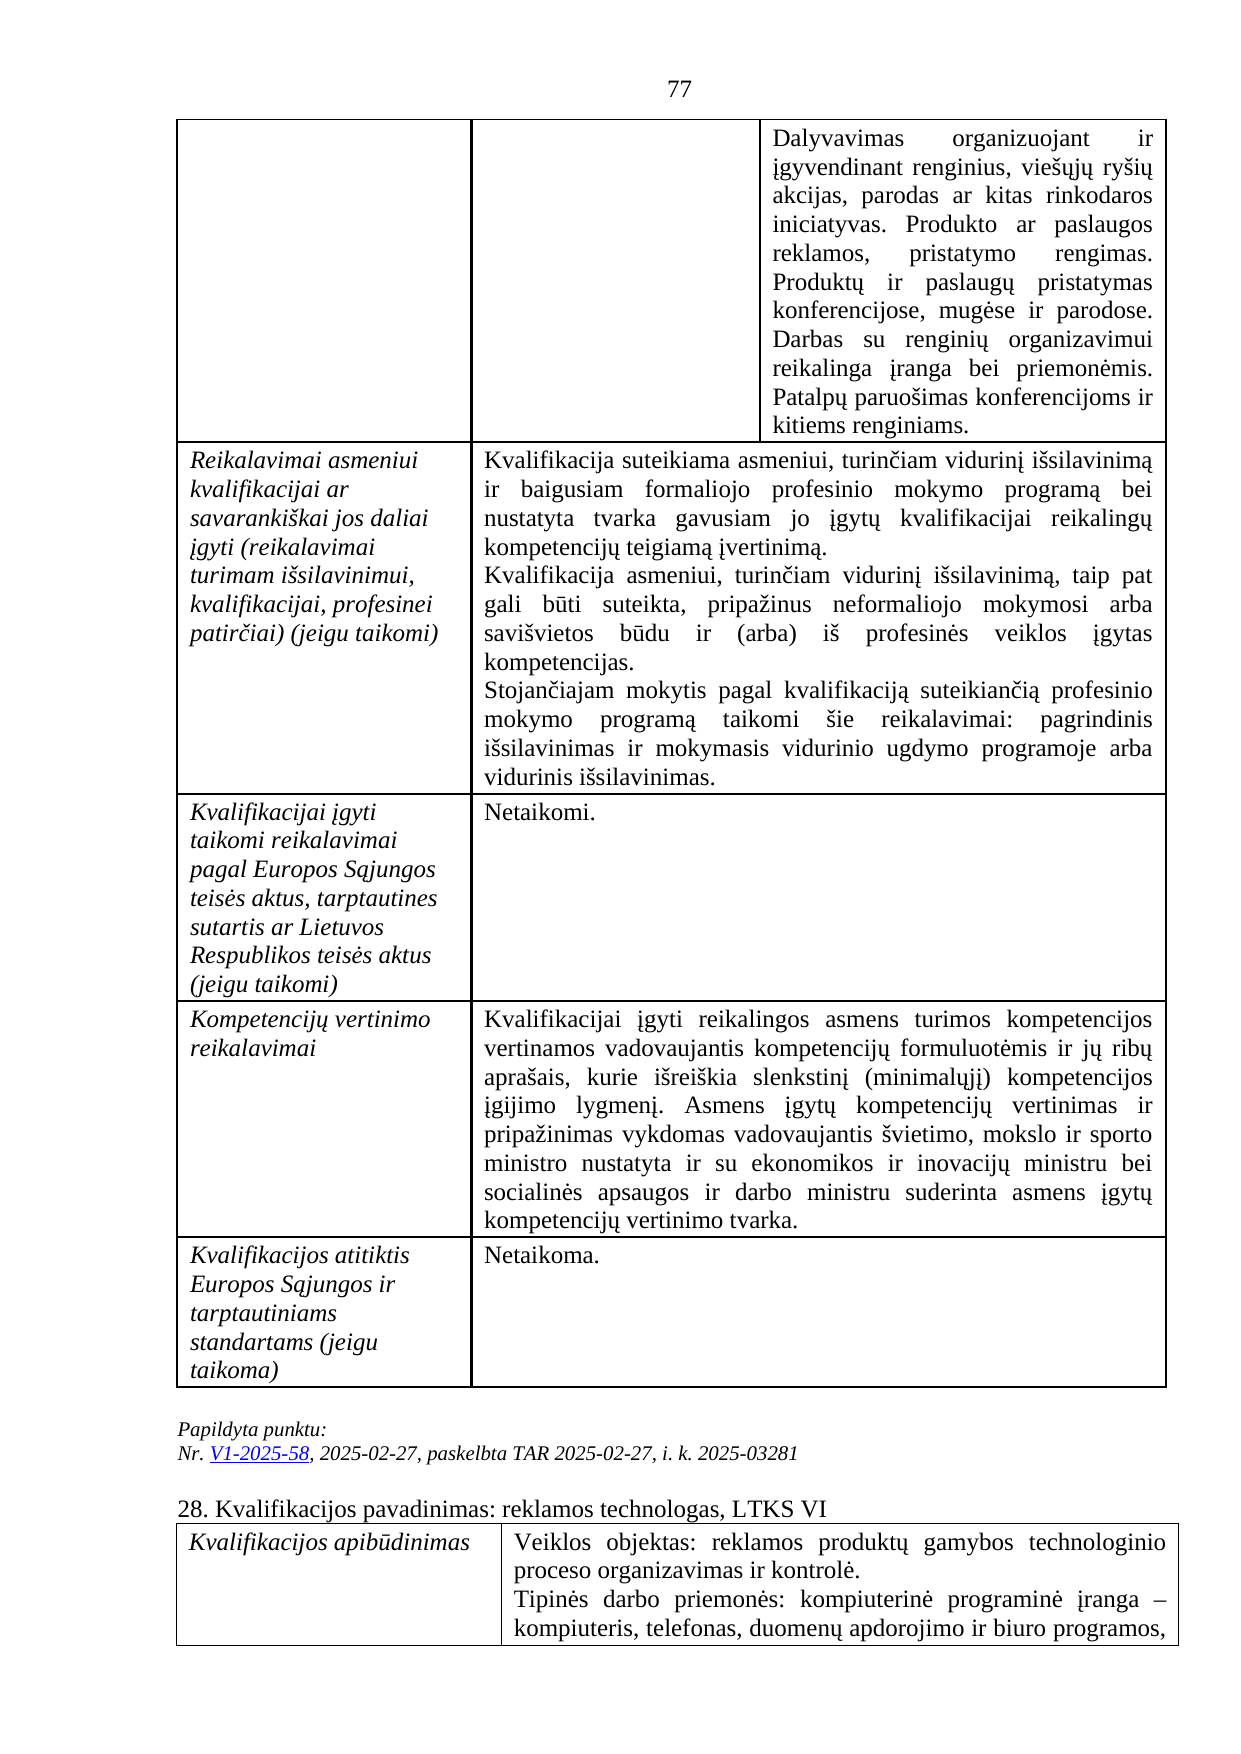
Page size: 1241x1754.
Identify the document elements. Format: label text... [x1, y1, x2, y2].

table_cell Kompetencijų vertinimo reikalavimai [178, 1002, 470, 1236]
table_cell Kvalifikacijai įgyti taikomi reikalavimai pagal Europos Sąjungos teisės aktus, tarptautines sutartis ar Lietuvos Respublikos teisės aktus (jeigu taikomi) [178, 795, 470, 1000]
table_cell [178, 120, 470, 441]
table_cell Dalyvavimas organizuojant ir įgyvendinant renginius, viešųjų ryšių akcijas, parodas ar kitas rinkodaros iniciatyvas. Produkto ar paslaugos reklamos, pristatymo rengimas. Produktų ir paslaugų pristatymas konferencijose, mugėse ir parodose. Darbas su renginių organizavimui reikalinga įranga bei priemonėmis. Patalpų paruošimas konferencijoms ir kitiems renginiams. [761, 120, 1165, 441]
table_cell Kvalifikacijai įgyti reikalingos asmens turimos kompetencijos vertinamos vadovaujantis kompetencijų formuluotėmis ir jų ribų aprašais, kurie išreiškia slenkstinį (minimalųjį) kompetencijos įgijimo lygmenį. Asmens įgytų kompetencijų vertinimas ir pripažinimas vykdomas vadovaujantis švietimo, mokslo ir sporto ministro nustatyta ir su ekonomikos ir inovacijų ministru bei socialinės apsaugos ir darbo ministru suderinta asmens įgytų kompetencijų vertinimo tvarka. [473, 1002, 1165, 1236]
text Nr. V1-2025-58, 2025-02-27, paskelbta TAR 2025-02-27, i. k. 2025-03281 [177, 1441, 1181, 1465]
table_cell Netaikomi. [473, 795, 1165, 1000]
table_cell Kvalifikacijos atitiktis Europos Sąjungos ir tarptautiniams standartams (jeigu taikoma) [178, 1238, 470, 1386]
table_header Kvalifikacijos apibūdinimas [177, 1524, 501, 1644]
table_cell Reikalavimai asmeniui kvalifikacijai ar savarankiškai jos daliai įgyti (reikalavimai turimam išsilavinimui, kvalifikacijai, profesinei patirčiai) (jeigu taikomi) [178, 443, 470, 792]
text 28. Kvalifikacijos pavadinimas: reklamos technologas, LTKS VI [177, 1494, 1181, 1523]
table_cell [473, 120, 759, 441]
table_cell Netaikoma. [473, 1238, 1165, 1386]
table_cell Kvalifikacija suteikiama asmeniui, turinčiam vidurinį išsilavinimą ir baigusiam formaliojo profesinio mokymo programą bei nustatyta tvarka gavusiam jo įgytų kvalifikacijai reikalingų kompetencijų teigiamą įvertinimą. Kvalifikacija asmeniui, turinčiam vidurinį išsilavinimą, taip pat gali būti suteikta, pripažinus neformaliojo mokymosi arba savišvietos būdu ir (arba) iš profesinės veiklos įgytas kompetencijas. Stojančiajam mokytis pagal kvalifikaciją suteikiančią profesinio mokymo programą taikomi šie reikalavimai: pagrindinis išsilavinimas ir mokymasis vidurinio ugdymo programoje arba vidurinis išsilavinimas. [473, 443, 1165, 792]
text Papildyta punktu: [177, 1417, 1181, 1441]
table_header Veiklos objektas: reklamos produktų gamybos technologinio proceso organizavimas ir kontrolė. Tipinės darbo priemonės: kompiuterinė programinė įranga – kompiuteris, telefonas, duomenų apdorojimo ir biuro programos, [502, 1524, 1178, 1644]
